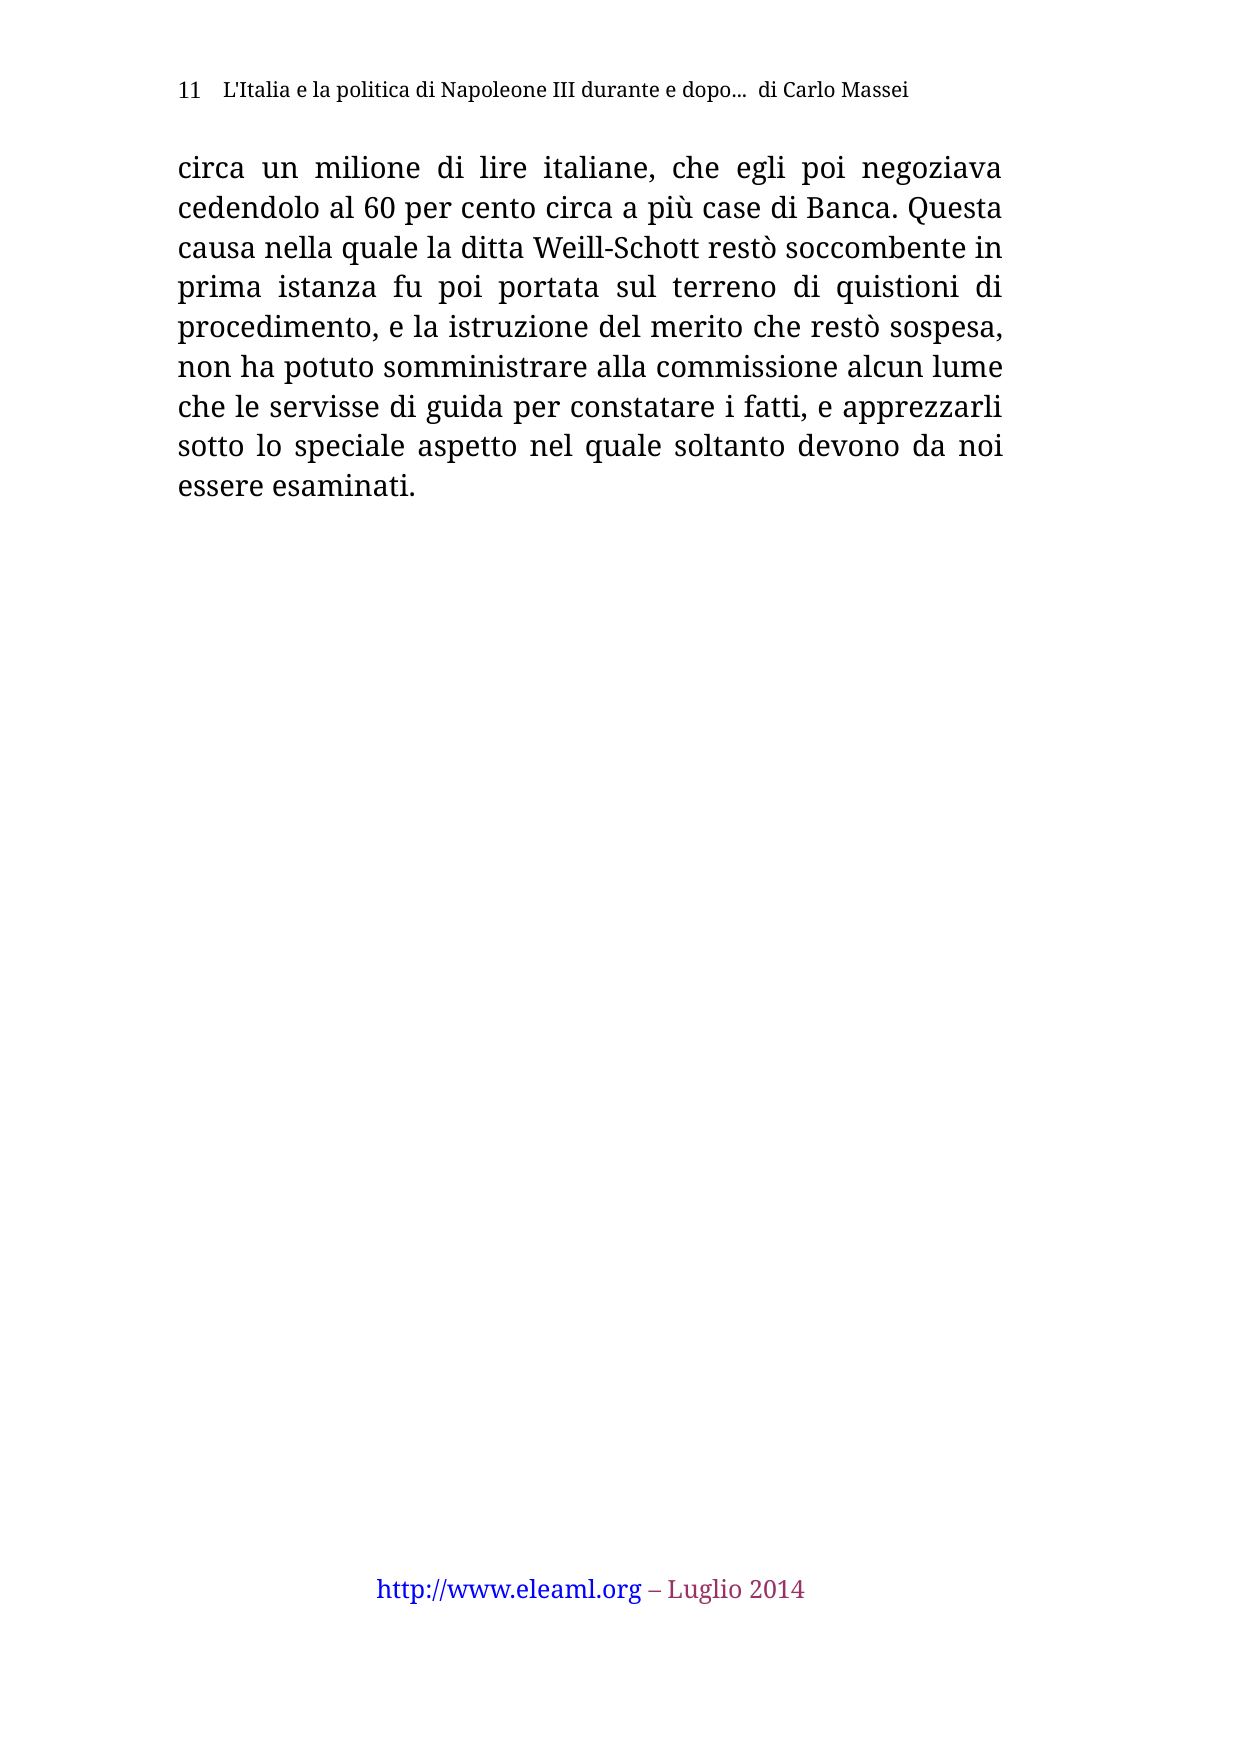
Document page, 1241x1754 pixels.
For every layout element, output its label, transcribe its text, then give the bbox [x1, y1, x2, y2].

text circa un milione di lire italiane, che egli poi negoziava cedendolo al 60 per cento circa a più case di Banca. Questa causa nella quale la ditta Weill-Schott restò soccombente in prima istanza fu poi portata sul terreno di quistioni di procedimento, e la istruzione del merito che restò sospesa, non ha potuto somministrare alla commissione alcun lume che le servisse di guida per constatare i fatti, e apprezzarli sotto lo speciale aspetto nel quale soltanto devono da noi essere esaminati. [177, 148, 1004, 505]
